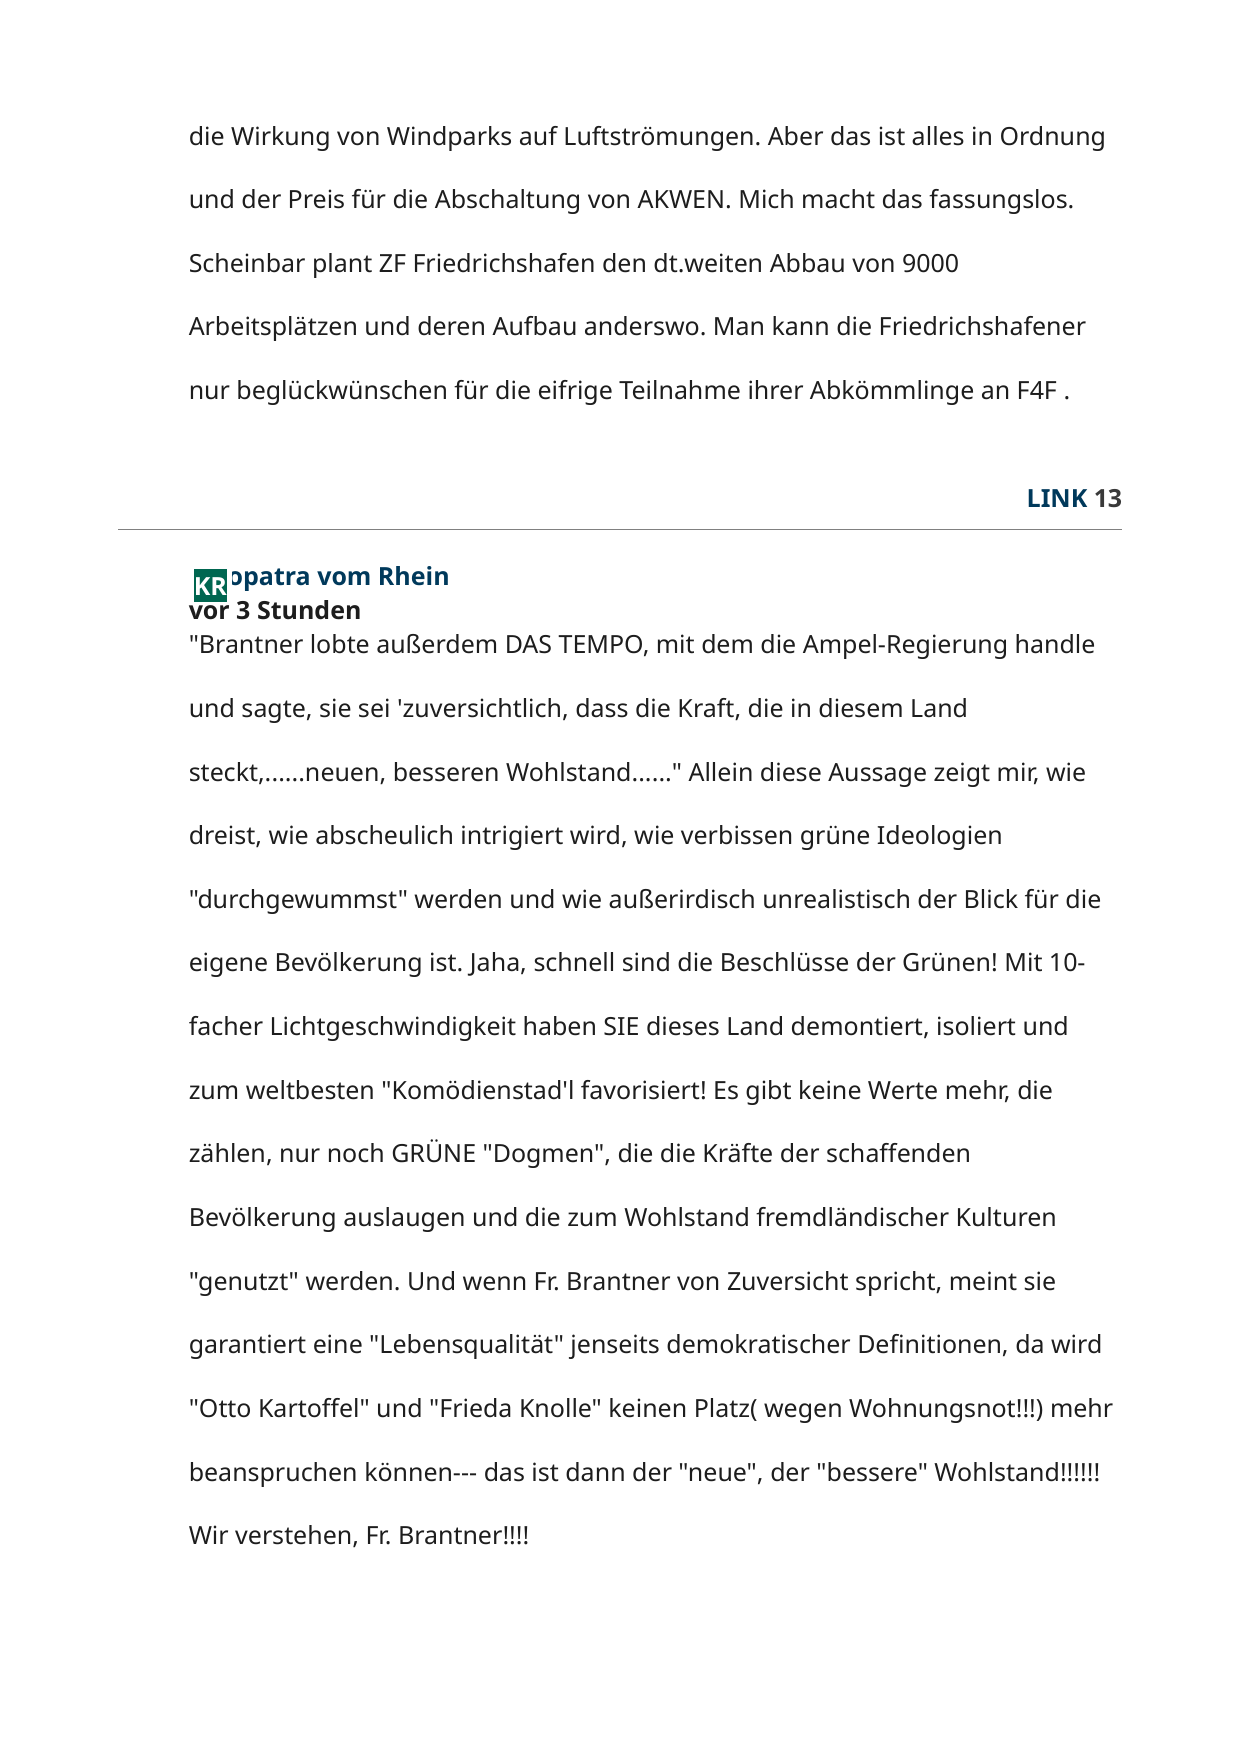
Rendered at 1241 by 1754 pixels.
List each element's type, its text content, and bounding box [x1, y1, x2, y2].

text LINK 13 [188, 436, 1122, 514]
text "Brantner lobte außerdem DAS TEMPO, mit dem die Ampel-Regierung handle und sagte, sie sei 'zuversichtlich, dass die Kraft, die in diesem Land steckt,......neuen, besseren Wohlstand......" Allein diese Aussage zeigt mir, wie dreist, wie abscheulich intrigiert wird, wie verbissen grüne Ideologien "durchgewummst" werden und wie außerirdisch unrealistisch der Blick für die eigene Bevölkerung ist. Jaha, schnell sind die Beschlüsse der Grünen! Mit 10-facher Lichtgeschwindigkeit haben SIE dieses Land demontiert, isoliert und zum weltbesten "Komödienstad'l favorisiert! Es gibt keine Werte mehr, die zählen, nur noch GRÜNE "Dogmen", die die Kräfte der schaffenden Bevölkerung auslaugen und die zum Wohlstand fremdländischer Kulturen "genutzt" werden. Und wenn Fr. Brantner von Zuversicht spricht, meint sie garantiert eine "Lebensqualität" jenseits demokratischer Definitionen, da wird "Otto Kartoffel" und "Frieda Knolle" keinen Platz( wegen Wohnungsnot!!!) mehr beanspruchen können--- das ist dann der "neue", der "bessere" Wohlstand!!!!!! Wir verstehen, Fr. Brantner!!!! [188, 627, 1122, 1552]
text vor 3 Stunden [188, 593, 1122, 627]
text die Wirkung von Windparks auf Luftströmungen. Aber das ist alles in Ordnung und der Preis für die Abschaltung von AKWEN. Mich macht das fassungslos. Scheinbar plant ZF Friedrichshafen den dt.weiten Abbau von 9000 Arbeitsplätzen und deren Aufbau anderswo. Man kann die Friedrichshafener nur beglückwünschen für die eifrige Teilnahme ihrer Abkömmlinge an F4F . [188, 118, 1122, 407]
text KR [188, 559, 232, 602]
text Kleopatra vom Rhein [232, 559, 1122, 593]
